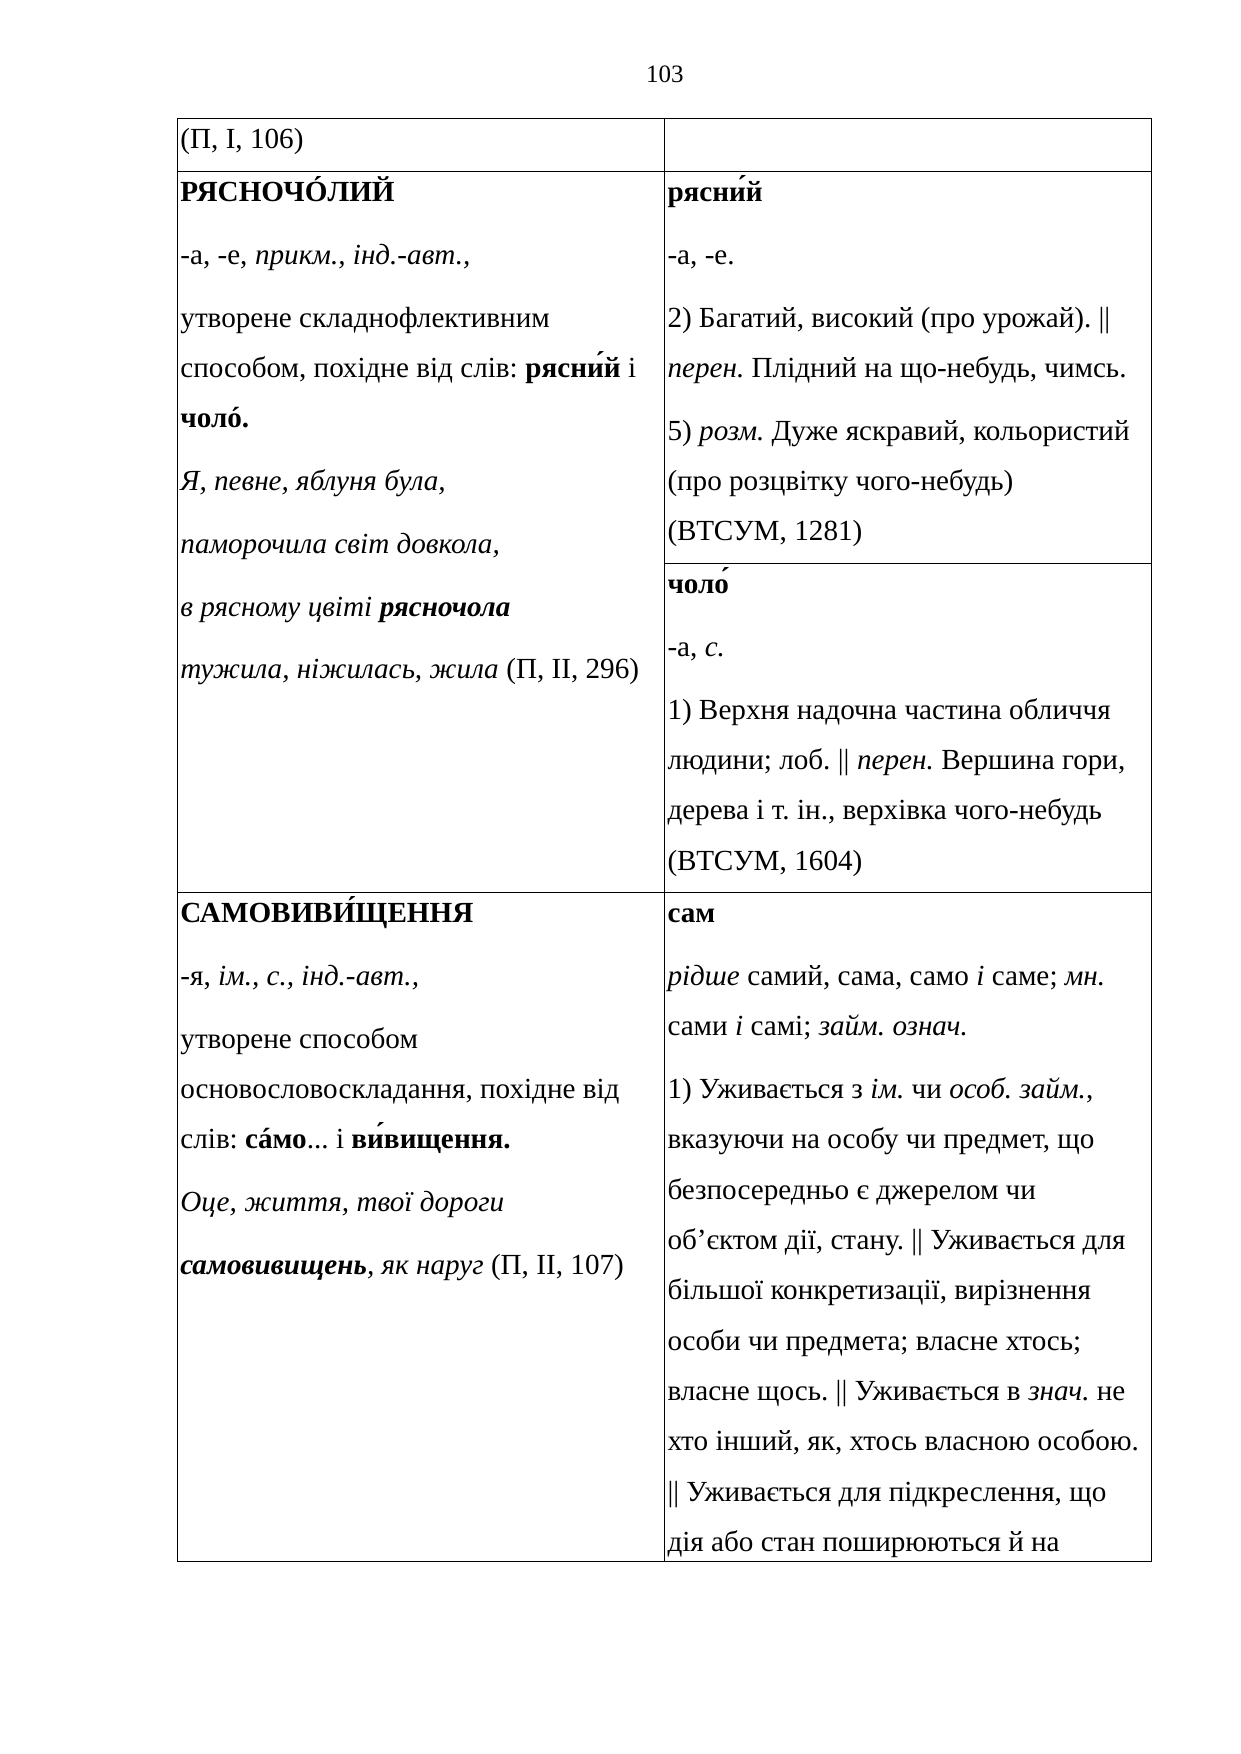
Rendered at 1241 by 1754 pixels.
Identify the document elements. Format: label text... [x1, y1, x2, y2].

table_cell [665, 119, 1151, 171]
table_cell (П, І, 106) [178, 119, 664, 171]
table_cell чоло́ -а, с. 1) Верхня надочна частина обличчя людини; лоб. || перен. Вершина гори, дерева і т. ін., верхівка чого-небудь (ВТСУМ, 1604) [665, 564, 1151, 892]
table_cell рясни́й -а, -е. 2) Багатий, високий (про урожай). || перен. Плідний на що-небудь, чимсь. 5) розм. Дуже яскравий, кольористий (про розцвітку чого-небудь) (ВТСУМ, 1281) [665, 172, 1151, 563]
table_cell РЯСНОЧÓЛИЙ -а, -е, прикм., інд.-авт., утворене складнофлективним способом, похідне від слів: рясни́й і чолó. Я, певне, яблуня була, паморочила світ довкола, в рясному цвіті рясночола тужила, ніжилась, жила (П, ІІ, 296) [178, 172, 664, 892]
table_cell сам рідше самий, сама, само і саме; мн. сами і самі; займ. означ. 1) Уживається з ім. чи особ. займ., вказуючи на особу чи предмет, що безпосередньо є джерелом чи об’єктом дії, стану. || Уживається для більшої конкретизації, вирізнення особи чи предмета; власне хтось; власне щось. || Уживається в знач. не хто інший, як, хтось власною особою. || Уживається для підкреслення, що дія або стан поширюються й на [665, 893, 1151, 1561]
table_cell САМОВИВИ́ЩЕННЯ -я, ім., с., інд.-авт., утворене способом основословоскладання, похідне від слів: сáмо... і ви́вищення. Оце, життя, твої дороги самовивищень, як наруг (П, ІІ, 107) [178, 893, 664, 1561]
